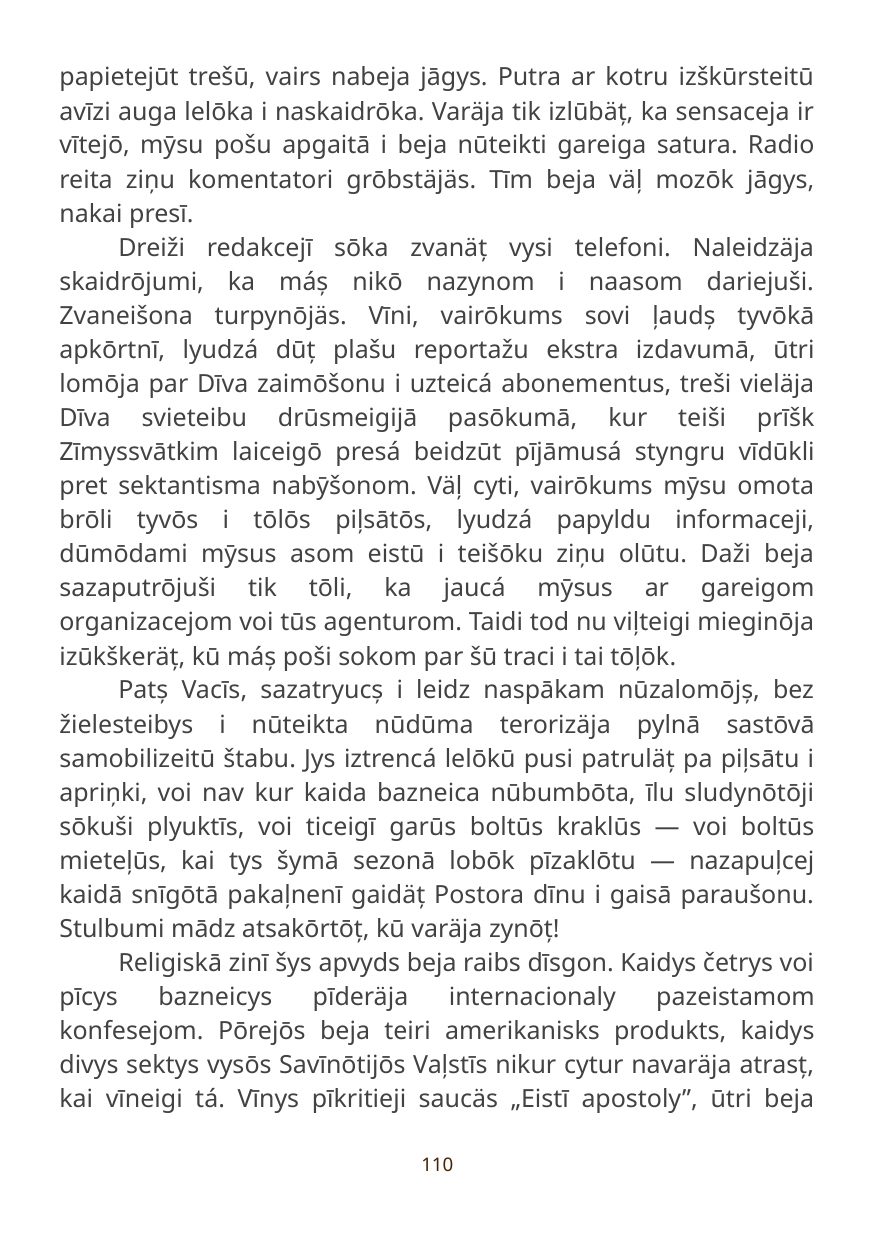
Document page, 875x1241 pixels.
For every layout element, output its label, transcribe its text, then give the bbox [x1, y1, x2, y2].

text Patș Vacīs, sazatryucș i leidz naspākam nūzalomōjș, bez žielesteibys i nūteikta nūdūma terorizäja pylnā sastōvā samobilizeitū štabu. Jys iztrencá lelōkū pusi patruläț pa piļsātu i apriņki, voi nav kur kaida bazneica nūbumbōta, īlu sludynōtōji sōkuši plyuktīs, voi ticeigī garūs boltūs kraklūs — voi boltūs mieteļūs, kai tys šymā sezonā lobōk pīzaklōtu — nazapuļcej kaidā snīgōtā pakaļnenī gaidäț Postora dīnu i gaisā paraušonu. Stulbumi mādz atsakōrtōț, kū varäja zynōț! [59, 672, 815, 945]
text papietejūt trešū, vairs nabeja jāgys. Putra ar kotru izškūrsteitū avīzi auga lelōka i naskaidrōka. Varäja tik izlūbäț, ka sensaceja ir vītejō, mȳsu pošu apgaitā i beja nūteikti gareiga satura. Radio reita ziņu komentatori grōbstäjäs. Tīm beja väļ mozōk jāgys, nakai presī. [59, 59, 815, 229]
text Religiskā zinī šys apvyds beja raibs dīsgon. Kaidys četrys voi pīcys bazneicys pīderäja internacionaly pazeistamom konfesejom. Pōrejōs beja teiri amerikanisks produkts, kaidys divys sektys vysōs Savīnōtijōs Vaļstīs nikur cytur navaräja atrasț, kai vīneigi tá. Vīnys pīkritieji saucäs „Eistī apostoly”, ūtri beja [59, 945, 815, 1115]
text Dreiži redakcejī sōka zvanäț vysi telefoni. Naleidzäja skaidrōjumi, ka máș nikō nazynom i naasom dariejuši. Zvaneišona turpynōjäs. Vīni, vairōkums sovi ļaudș tyvōkā apkōrtnī, lyudzá dūț plašu reportažu ekstra izdavumā, ūtri lomōja par Dīva zaimōšonu i uzteicá abonementus, treši vieläja Dīva svieteibu drūsmeigijā pasōkumā, kur teiši prīšk Zīmyssvātkim laiceigō presá beidzūt pījāmusá styngru vīdūkli pret sektantisma nabȳšonom. Väļ cyti, vairōkums mȳsu omota brōli tyvōs i tōlōs piļsātōs, lyudzá papyldu informaceji, dūmōdami mȳsus asom eistū i teišōku ziņu olūtu. Daži beja sazaputrōjuši tik tōli, ka jaucá mȳsus ar gareigom organizacejom voi tūs agenturom. Taidi tod nu viļteigi mieginōja izūkškeräț, kū máș poši sokom par šū traci i tai tōļōk. [59, 229, 815, 672]
